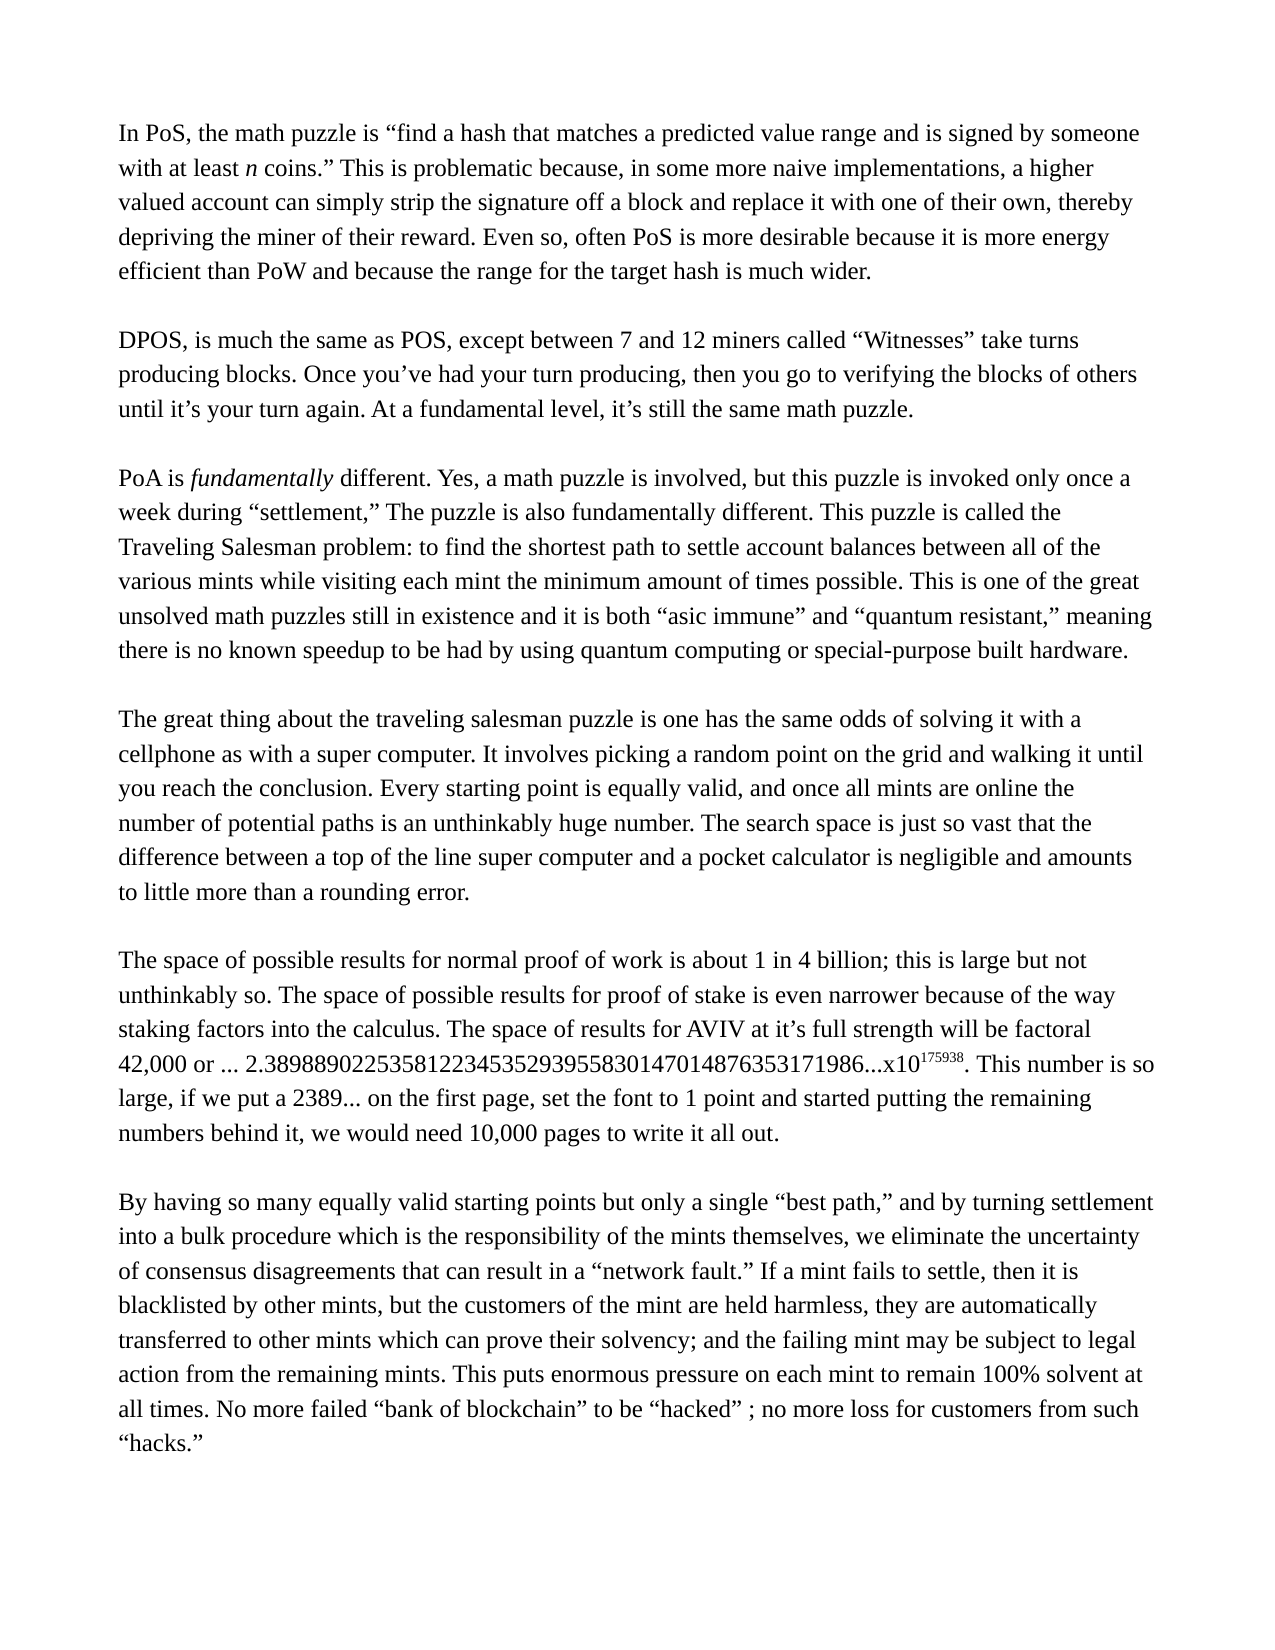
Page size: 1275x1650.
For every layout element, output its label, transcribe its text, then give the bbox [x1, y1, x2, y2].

text In PoS, the math puzzle is “find a hash that matches a predicted value range and is signed by someone with at least n coins.” This is problematic because, in some more naive implementations, a higher valued account can simply strip the signature off a block and replace it with one of their own, thereby depriving the miner of their reward. Even so, often PoS is more desirable because it is more energy efficient than PoW and because the range for the target hash is much wider. [118, 118, 1157, 285]
text DPOS, is much the same as POS, except between 7 and 12 miners called “Witnesses” take turns producing blocks. Once you’ve had your turn producing, then you go to verifying the blocks of others until it’s your turn again. At a fundamental level, it’s still the same math puzzle. [118, 325, 1157, 423]
text The great thing about the traveling salesman puzzle is one has the same odds of solving it with a cellphone as with a super computer. It involves picking a random point on the grid and walking it until you reach the conclusion. Every starting point is equally valid, and once all mints are online the number of potential paths is an unthinkably huge number. The search space is just so vast that the difference between a top of the line super computer and a pocket calculator is negligible and amounts to little more than a rounding error. [118, 704, 1157, 905]
text PoA is fundamentally different. Yes, a math puzzle is involved, but this puzzle is invoked only once a week during “settlement,” The puzzle is also fundamentally different. This puzzle is called the Traveling Salesman problem: to find the shortest path to settle account balances between all of the various mints while visiting each mint the minimum amount of times possible. This is one of the great unsolved math puzzles still in existence and it is both “asic immune” and “quantum resistant,” meaning there is no known speedup to be had by using quantum computing or special-purpose built hardware. [118, 463, 1157, 664]
text The space of possible results for normal proof of work is about 1 in 4 billion; this is large but not unthinkably so. The space of possible results for proof of stake is even narrower because of the way staking factors into the calculus. The space of results for AVIV at it’s full strength will be factoral 42,000 or ... 2.389889022535812234535293955830147014876353171986...x10175938. This number is so large, if we put a 2389... on the first page, set the font to 1 point and started putting the remaining numbers behind it, we would need 10,000 pages to write it all out. [118, 946, 1157, 1147]
text By having so many equally valid starting points but only a single “best path,” and by turning settlement into a bulk procedure which is the responsibility of the mints themselves, we eliminate the uncertainty of consensus disagreements that can result in a “network fault.” If a mint fails to settle, then it is blacklisted by other mints, but the customers of the mint are held harmless, they are automatically transferred to other mints which can prove their solvency; and the failing mint may be subject to legal action from the remaining mints. This puts enormous pressure on each mint to remain 100% solvent at all times. No more failed “bank of blockchain” to be “hacked” ; no more loss for customers from such “hacks.” [118, 1187, 1157, 1457]
